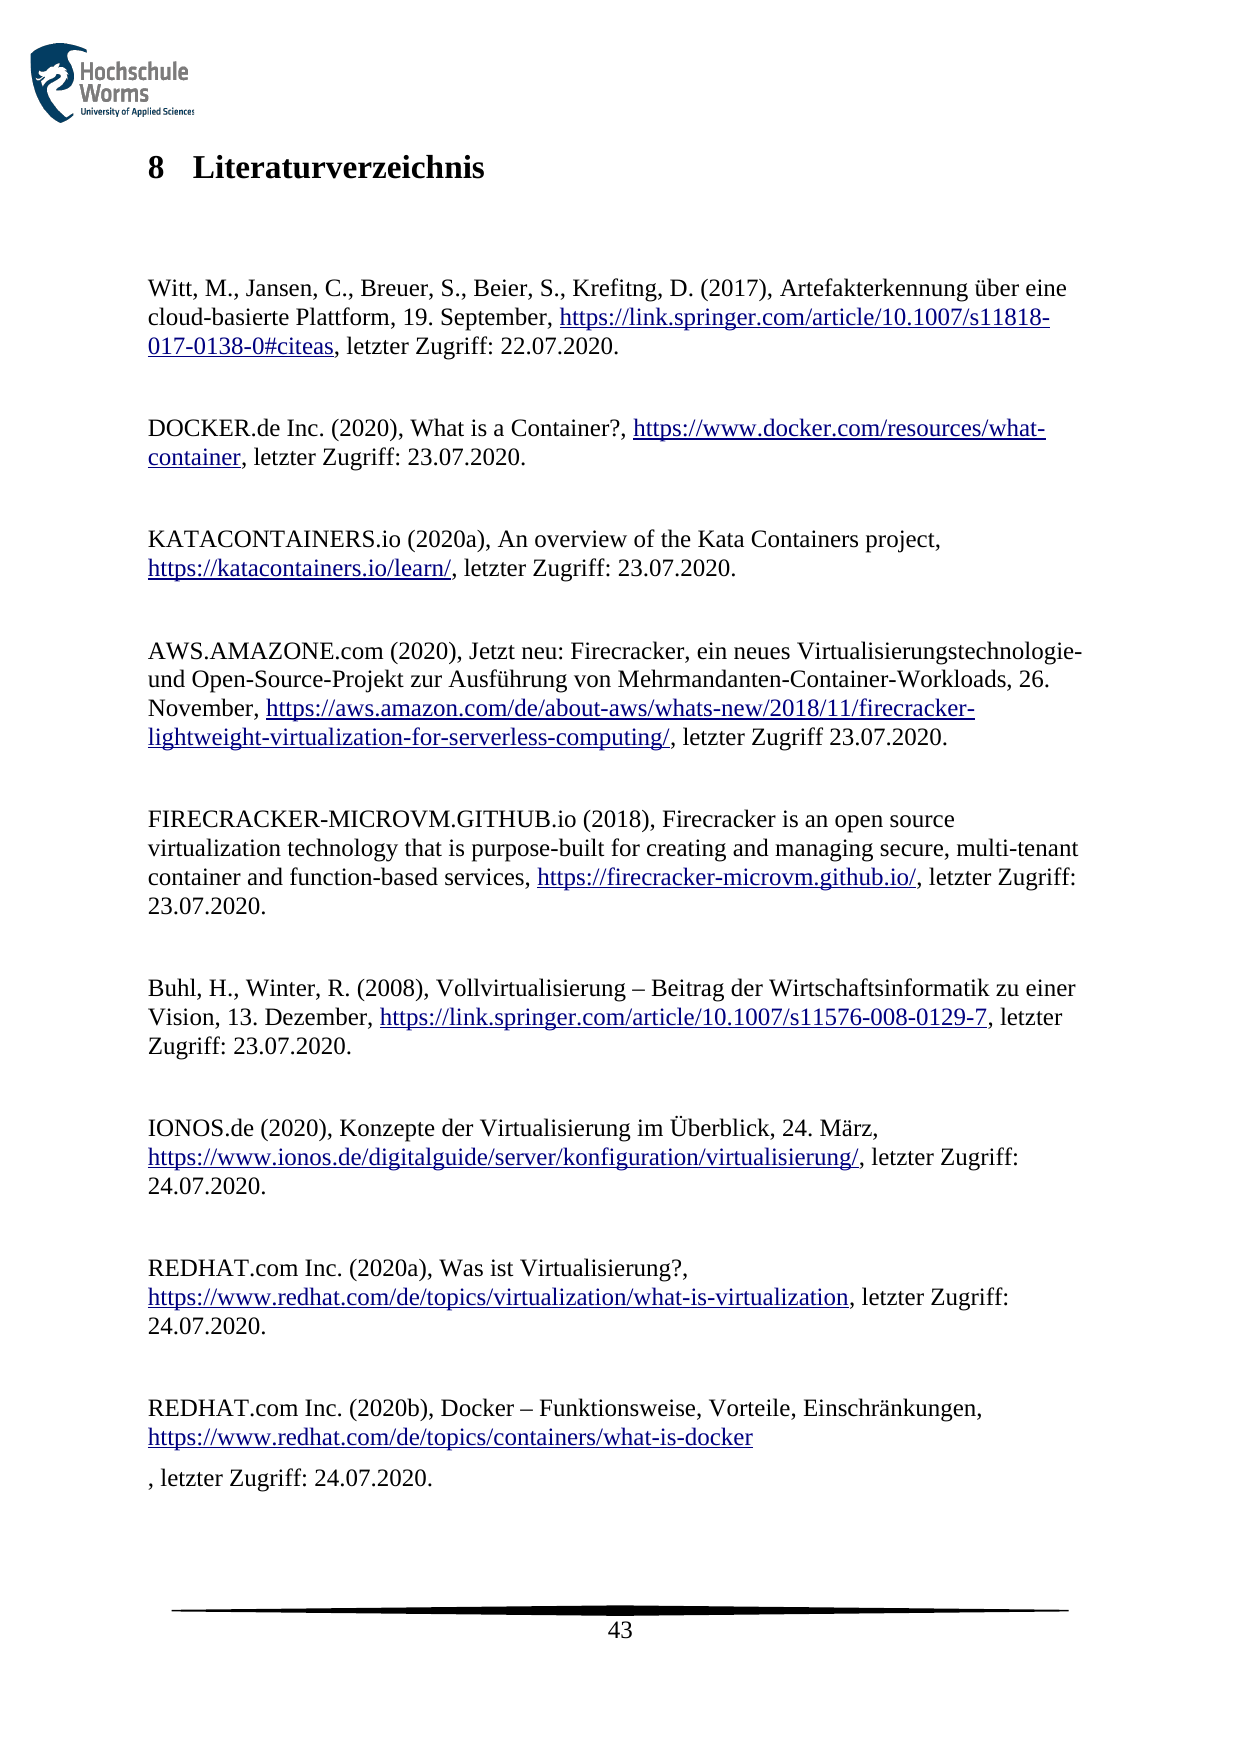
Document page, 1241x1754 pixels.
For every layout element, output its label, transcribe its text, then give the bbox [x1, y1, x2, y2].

text REDHAT.com Inc. (2020b), Docker – Funktionsweise, Vorteile, Einschränkungen, https://www.redhat.com/de/topics/containers/what-is-docker [148, 1393, 1092, 1451]
text , letzter Zugriff: 24.07.2020. [148, 1463, 1092, 1492]
text AWS.AMAZONE.com (2020), Jetzt neu: Firecracker, ein neues Virtualisierungstechnologie- und Open-Source-Projekt zur Ausführung von Mehrmandanten-Container-Workloads, 26. November, https://aws.amazon.com/de/about-aws/whats-new/2018/11/firecracker-lightweight-virtualization-for-serverless-computing/, letzter Zugriff 23.07.2020. [148, 636, 1092, 751]
text DOCKER.de Inc. (2020), What is a Container?, https://www.docker.com/resources/what-container, letzter Zugriff: 23.07.2020. [148, 413, 1092, 471]
text KATACONTAINERS.io (2020a), An overview of the Kata Containers project, https://katacontainers.io/learn/, letzter Zugriff: 23.07.2020. [148, 524, 1092, 582]
text REDHAT.com Inc. (2020a), Was ist Virtualisierung?, https://www.redhat.com/de/topics/virtualization/what-is-virtualization, letzter Zugriff: 24.07.2020. [148, 1253, 1092, 1339]
text Witt, M., Jansen, C., Breuer, S., Beier, S., Krefitng, D. (2017), Artefakterkennung über eine cloud-basierte Plattform, 19. September, https://link.springer.com/article/10.1007/s11818-017-0138-0#citeas, letzter Zugriff: 22.07.2020. [148, 273, 1092, 359]
subtitle Literaturverzeichnis [148, 148, 1092, 186]
text Buhl, H., Winter, R. (2008), Vollvirtualisierung – Beitrag der Wirtschaftsinformatik zu einer Vision, 13. Dezember, https://link.springer.com/article/10.1007/s11576-008-0129-7, letzter Zugriff: 23.07.2020. [148, 973, 1092, 1059]
text FIRECRACKER-MICROVM.GITHUB.io (2018), Firecracker is an open source virtualization technology that is purpose-built for creating and managing secure, multi-tenant container and function-based services, https://firecracker-microvm.github.io/, letzter Zugriff: 23.07.2020. [148, 804, 1092, 919]
text IONOS.de (2020), Konzepte der Virtualisierung im Überblick, 24. März, https://www.ionos.de/digitalguide/server/konfiguration/virtualisierung/, letzter Zugriff: 24.07.2020. [148, 1113, 1092, 1199]
